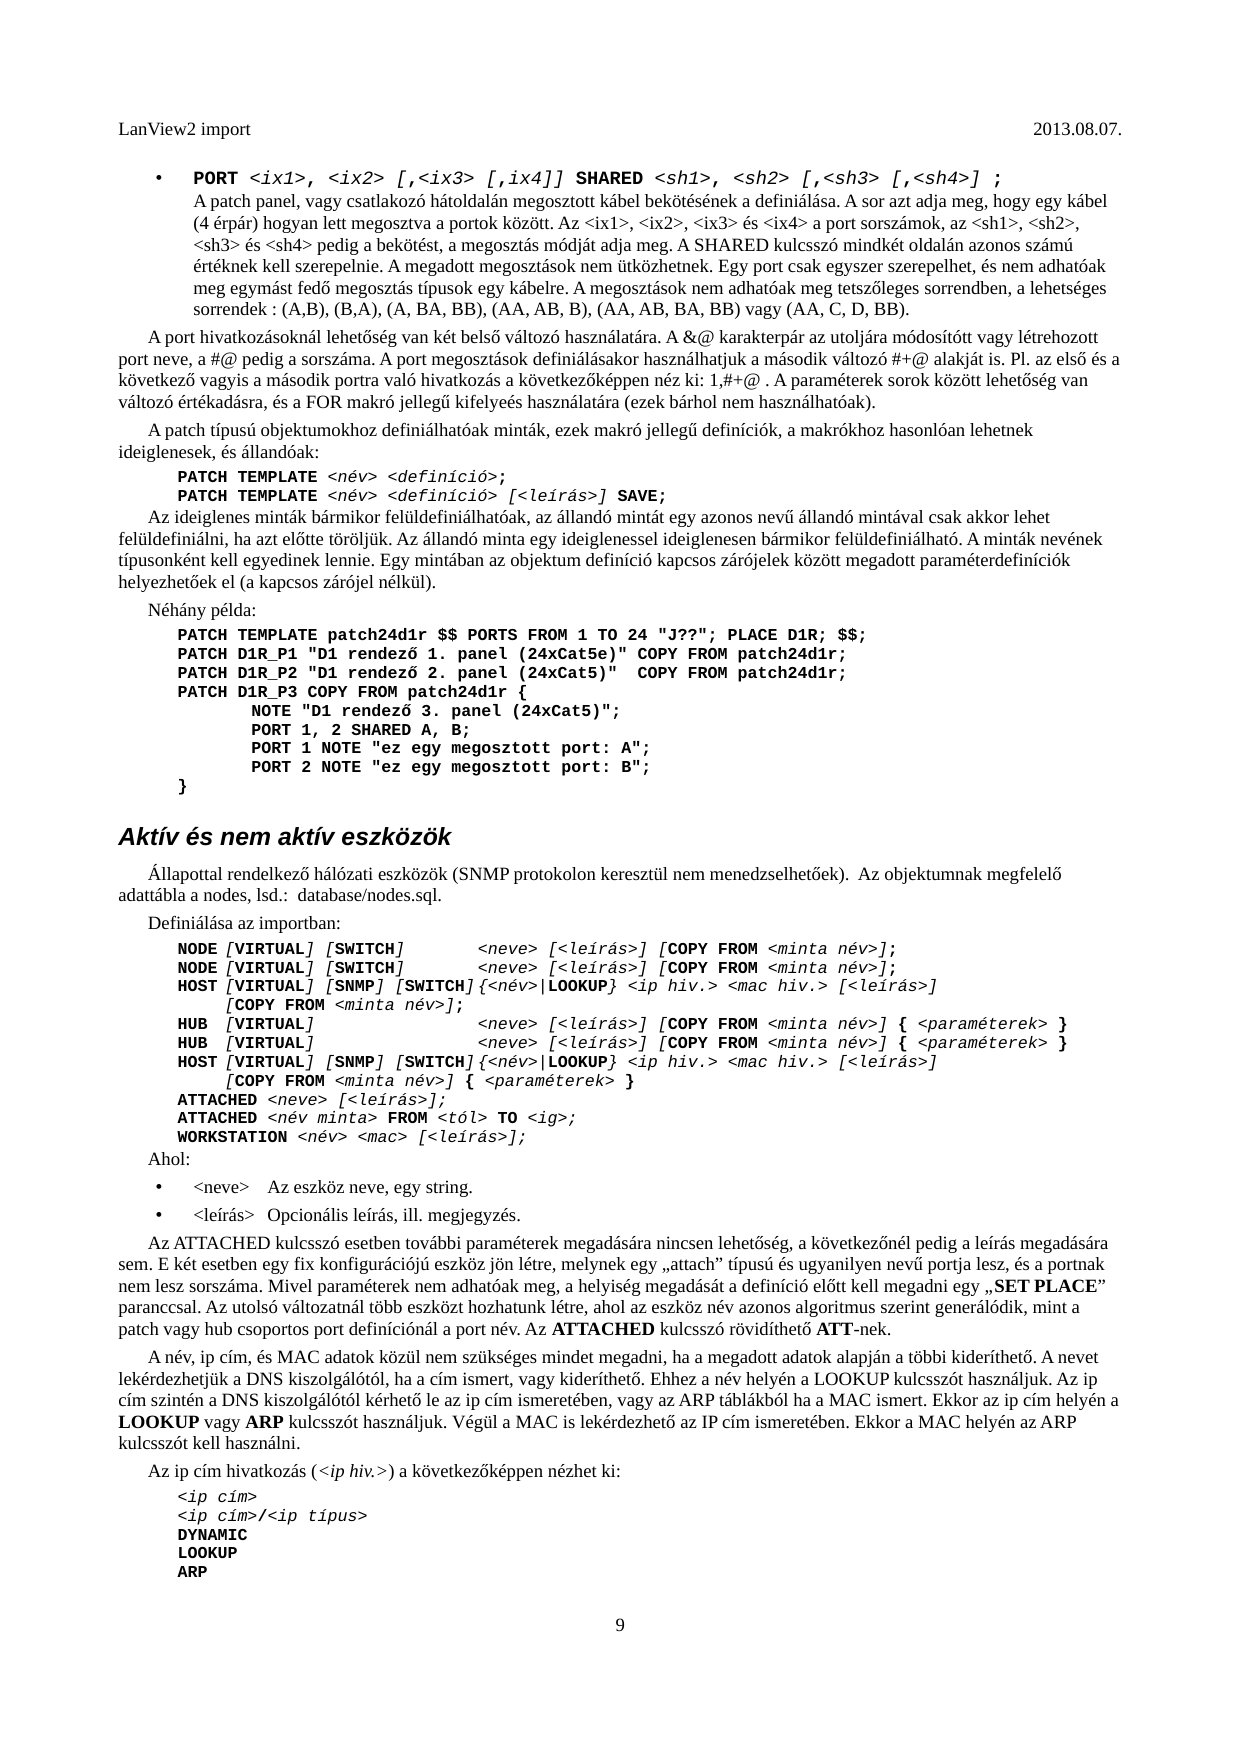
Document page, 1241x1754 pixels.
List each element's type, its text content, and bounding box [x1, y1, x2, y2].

text PORT 2 NOTE "ez egy megosztott port: B"; [177, 759, 1122, 778]
text Az ATTACHED kulcsszó esetben további paraméterek megadására nincsen lehetőség, a következőnél pedig a leírás megadására sem. E két esetben egy fix konfigurációjú eszköz jön létre, melynek egy „attach” típusú és ugyanilyen nevű portja lesz, és a portnak nem lesz sorszáma. Mivel paraméterek nem adhatóak meg, a helyiség megadását a definíció előtt kell megadni egy „SET PLACE” paranccsal. Az utolsó változatnál több eszközt hozhatunk létre, ahol az eszköz név azonos algoritmus szerint generálódik, mint a patch vagy hub csoportos port definíciónál a port név. Az ATTACHED kulcsszó rövidíthető ATT-nek. [118, 1232, 1122, 1339]
text PORT 1 NOTE "ez egy megosztott port: A"; [177, 740, 1122, 759]
list PORT <ix1>, <ix2> [,<ix3> [,ix4]] SHARED <sh1>, <sh2> [,<sh3> [,<sh4>] ; A patch panel, vagy csatlakozó hátoldalán megosztott kábel bekötésének a definiálása. A sor azt adja meg, hogy egy kábel (4 érpár) hogyan lett megosztva a portok között. Az <ix1>, <ix2>, <ix3> és <ix4> a port sorszámok, az <sh1>, <sh2>, <sh3> és <sh4> pedig a bekötést, a megosztás módját adja meg. A SHARED kulcsszó mindkét oldalán azonos számú értéknek kell szerepelnie. A megadott megosztások nem ütközhetnek. Egy port csak egyszer szerepelhet, és nem adhatóak meg egymást fedő megosztás típusok egy kábelre. A megosztások nem adhatóak meg tetszőleges sorrendben, a lehetséges sorrendek : (A,B), (B,A), (A, BA, BB), (AA, AB, B), (AA, AB, BA, BB) vagy (AA, C, D, BB). [156, 169, 1122, 320]
text DYNAMIC [177, 1526, 1122, 1545]
text PATCH TEMPLATE <név> <definíció>; [177, 468, 1122, 487]
text A név, ip cím, és MAC adatok közül nem szükséges mindet megadni, ha a megadott adatok alapján a többi kideríthető. A nevet lekérdezhetjük a DNS kiszolgálótól, ha a cím ismert, vagy kideríthető. Ehhez a név helyén a LOOKUP kulcsszót használjuk. Az ip cím szintén a DNS kiszolgálótól kérhető le az ip cím ismeretében, vagy az ARP táblákból ha a MAC ismert. Ekkor az ip cím helyén a LOOKUP vagy ARP kulcsszót használjuk. Végül a MAC is lekérdezhető az IP cím ismeretében. Ekkor a MAC helyén az ARP kulcsszót kell használni. [118, 1346, 1122, 1454]
text Néhány példa: [118, 599, 1122, 621]
text WORKSTATION <név> <mac> [<leírás>]; [177, 1129, 1122, 1148]
text HUB [VIRTUAL] <neve> [<leírás>] [COPY FROM <minta név>] { <paraméterek> } [177, 1016, 1122, 1034]
list <neve> Az eszköz neve, egy string. [156, 1176, 1122, 1197]
text PORT 1, 2 SHARED A, B; [177, 721, 1122, 740]
text ATTACHED <neve> [<leírás>]; [177, 1091, 1122, 1110]
text HOST [VIRTUAL] [SNMP] [SWITCH] {<név>|LOOKUP} <ip hiv.> <mac hiv.> [<leírás>] [177, 1053, 1122, 1072]
text HOST [VIRTUAL] [SNMP] [SWITCH] {<név>|LOOKUP} <ip hiv.> <mac hiv.> [<leírás>] [177, 978, 1122, 997]
text Az ideiglenes minták bármikor felüldefiniálhatóak, az állandó mintát egy azonos nevű állandó mintával csak akkor lehet felüldefiniálni, ha azt előtte töröljük. Az állandó minta egy ideiglenessel ideiglenesen bármikor felüldefiniálható. A minták nevének típusonként kell egyedinek lennie. Egy mintában az objektum definíció kapcsos zárójelek között megadott paraméterdefiníciók helyezhetőek el (a kapcsos zárójel nélkül). [118, 506, 1122, 592]
text A port hivatkozásoknál lehetőség van két belső változó használatára. A &@ karakterpár az utoljára módosítótt vagy létrehozott port neve, a #@ pedig a sorszáma. A port megosztások definiálásakor használhatjuk a második változó #+@ alakját is. Pl. az első és a következő vagyis a második portra való hivatkozás a következőképpen néz ki: 1,#+@ . A paraméterek sorok között lehetőség van változó értékadásra, és a FOR makró jellegű kifelyeés használatára (ezek bárhol nem használhatóak). [118, 326, 1122, 412]
text A patch típusú objektumokhoz definiálhatóak minták, ezek makró jellegű definíciók, a makrókhoz hasonlóan lehetnek ideiglenesek, és állandóak: [118, 419, 1122, 462]
text <ip cím>/<ip típus> [177, 1507, 1122, 1526]
text HUB [VIRTUAL] <neve> [<leírás>] [COPY FROM <minta név>] { <paraméterek> } [177, 1034, 1122, 1053]
text [COPY FROM <minta név>]; [177, 997, 1122, 1016]
text PATCH TEMPLATE patch24d1r $$ PORTS FROM 1 TO 24 "J??"; PLACE D1R; $$; [177, 627, 1122, 646]
text PATCH D1R_P1 "D1 rendező 1. panel (24xCat5e)" COPY FROM patch24d1r; [177, 646, 1122, 665]
text NOTE "D1 rendező 3. panel (24xCat5)"; [177, 702, 1122, 721]
text LOOKUP [177, 1545, 1122, 1564]
text ARP [177, 1564, 1122, 1583]
text NODE [VIRTUAL] [SWITCH] <neve> [<leírás>] [COPY FROM <minta név>]; [177, 940, 1122, 959]
text } [177, 778, 1122, 797]
text PATCH D1R_P3 COPY FROM patch24d1r { [177, 683, 1122, 702]
text Definiálása az importban: [118, 912, 1122, 934]
list <leírás> Opcionális leírás, ill. megjegyzés. [156, 1204, 1122, 1225]
text Állapottal rendelkező hálózati eszközök (SNMP protokolon keresztül nem menedzselhetőek). Az objektumnak megfelelő adattábla a nodes, lsd.: database/nodes.sql. [118, 863, 1122, 906]
text <ip cím> [177, 1488, 1122, 1507]
text [COPY FROM <minta név>] { <paraméterek> } [177, 1072, 1122, 1091]
text PATCH D1R_P2 "D1 rendező 2. panel (24xCat5)" COPY FROM patch24d1r; [177, 665, 1122, 683]
text PATCH TEMPLATE <név> <definíció> [<leírás>] SAVE; [177, 487, 1122, 506]
text ATTACHED <név minta> FROM <tól> TO <ig>; [177, 1110, 1122, 1129]
subtitle Aktív és nem aktív eszközök [118, 822, 1122, 850]
text NODE [VIRTUAL] [SWITCH] <neve> [<leírás>] [COPY FROM <minta név>]; [177, 959, 1122, 978]
text Ahol: [118, 1148, 1122, 1169]
text Az ip cím hivatkozás (<ip hiv.>) a következőképpen nézhet ki: [118, 1460, 1122, 1482]
